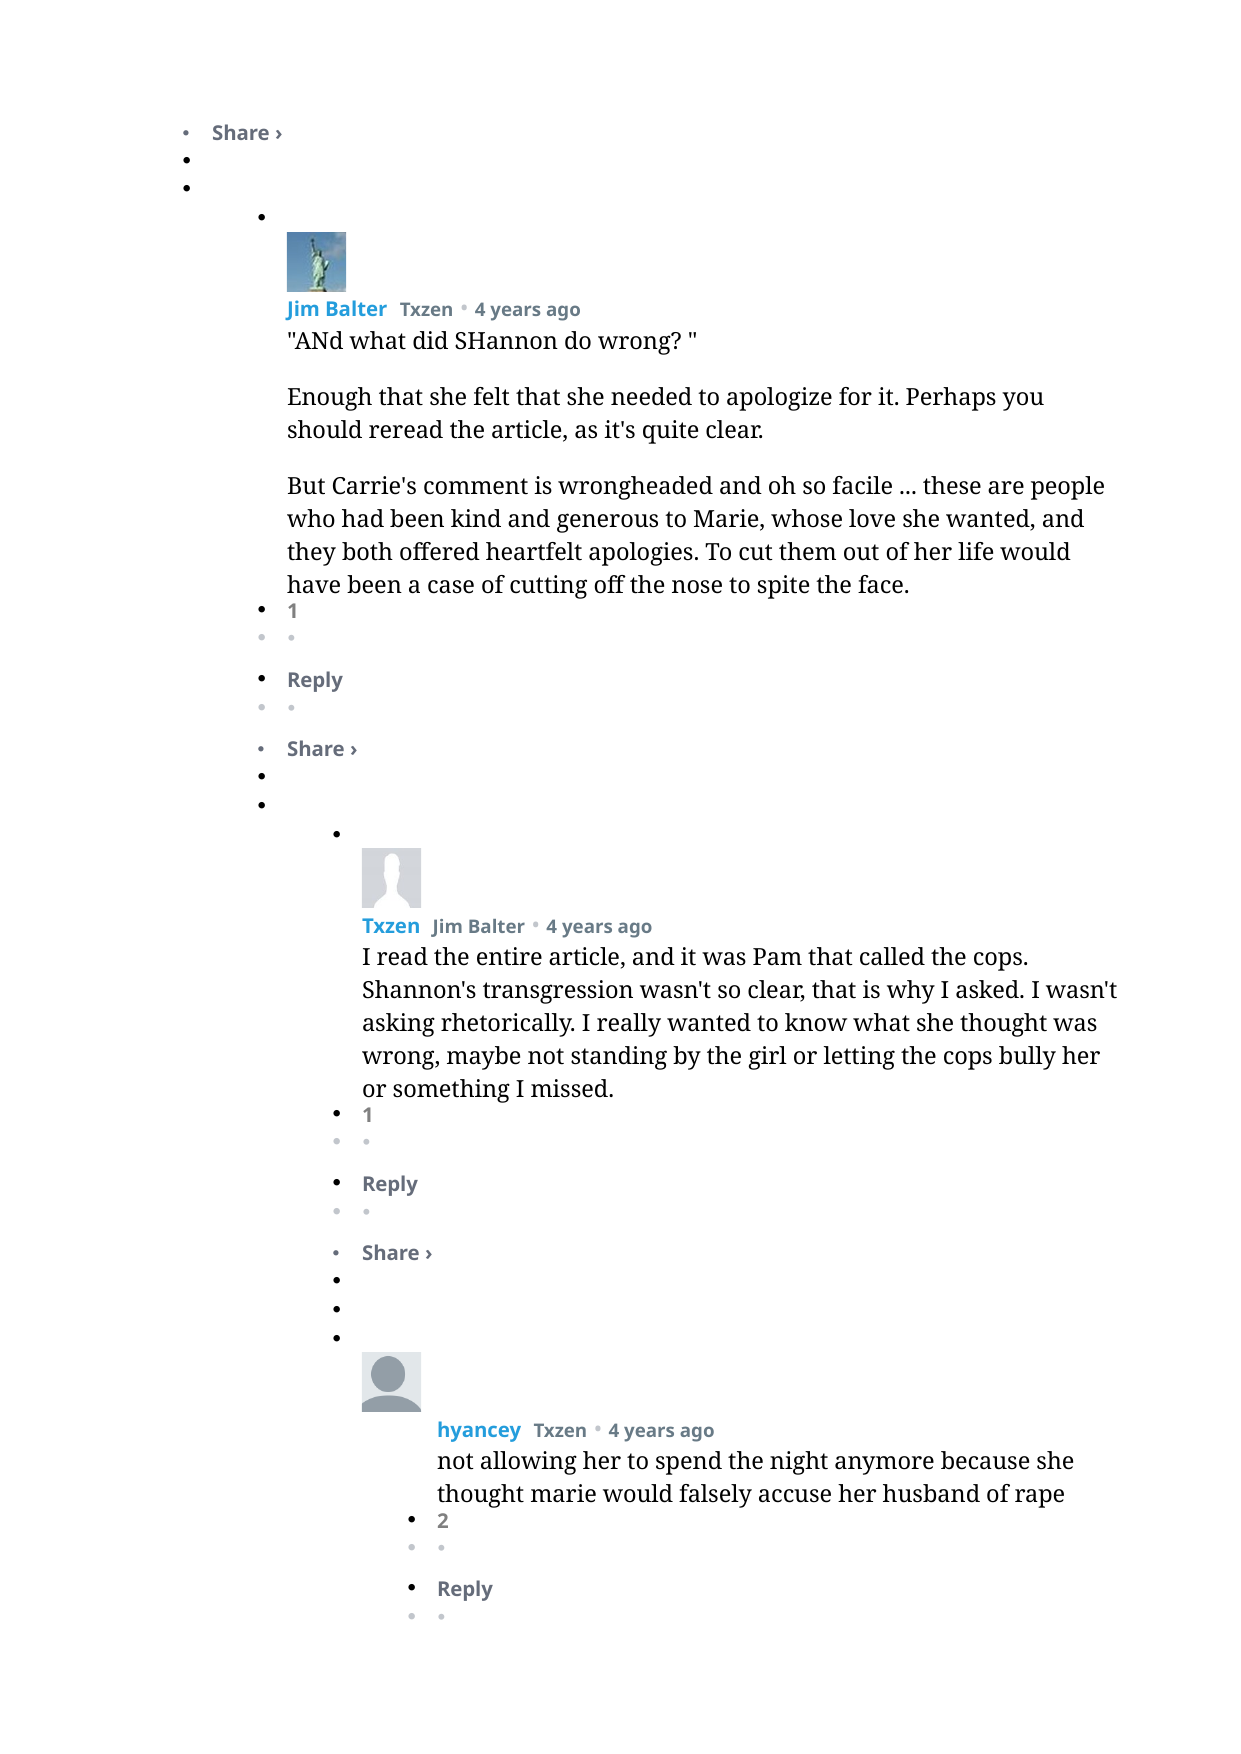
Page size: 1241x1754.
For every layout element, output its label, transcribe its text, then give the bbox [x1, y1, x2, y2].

list Reply [362, 1169, 1111, 1197]
list 2 [437, 1509, 1111, 1533]
list 1 [362, 1104, 1111, 1127]
list • [362, 1127, 1111, 1156]
list But Carrie's comment is wrongheaded and oh so facile ... these are people who had been kind and generous to Marie, whose love she wanted, and they both offered heartfelt apologies. To cut them out of her life would have been a case of cutting off the nose to spite the face. [287, 469, 1122, 600]
list Enough that she felt that she needed to apologize for it. Perhaps you should reread the article, as it's quite clear. [287, 380, 1122, 445]
picture [361, 1352, 422, 1412]
list I read the entire article, and it was Pam that called the cops. Shannon's transgression wasn't so clear, that is why I asked. I wasn't asking rhetorically. I really wanted to know what she thought was wrong, maybe not standing by the girl or letting the cops bully her or something I missed. [362, 940, 1122, 1104]
list Share › [362, 1238, 1122, 1266]
picture [361, 848, 422, 908]
list Share › [287, 734, 1122, 762]
list • [437, 1602, 1111, 1631]
list not allowing her to spend the night anymore because she thought marie would falsely accuse her husband of rape [437, 1444, 1122, 1509]
list Reply [287, 665, 1111, 693]
list • [437, 1533, 1111, 1562]
list hyancey Txzen • 4 years ago [437, 1412, 1122, 1444]
list • [287, 693, 1111, 722]
list 1 [287, 600, 1111, 623]
list Txzen Jim Balter • 4 years ago [362, 908, 1122, 940]
list Jim Balter Txzen • 4 years ago [287, 291, 1122, 323]
list Reply [437, 1575, 1111, 1602]
picture [286, 232, 347, 292]
list "ANd what did SHannon do wrong? " [287, 323, 1122, 356]
list • [362, 1197, 1111, 1226]
list Share › [212, 118, 1122, 146]
list • [287, 623, 1111, 652]
